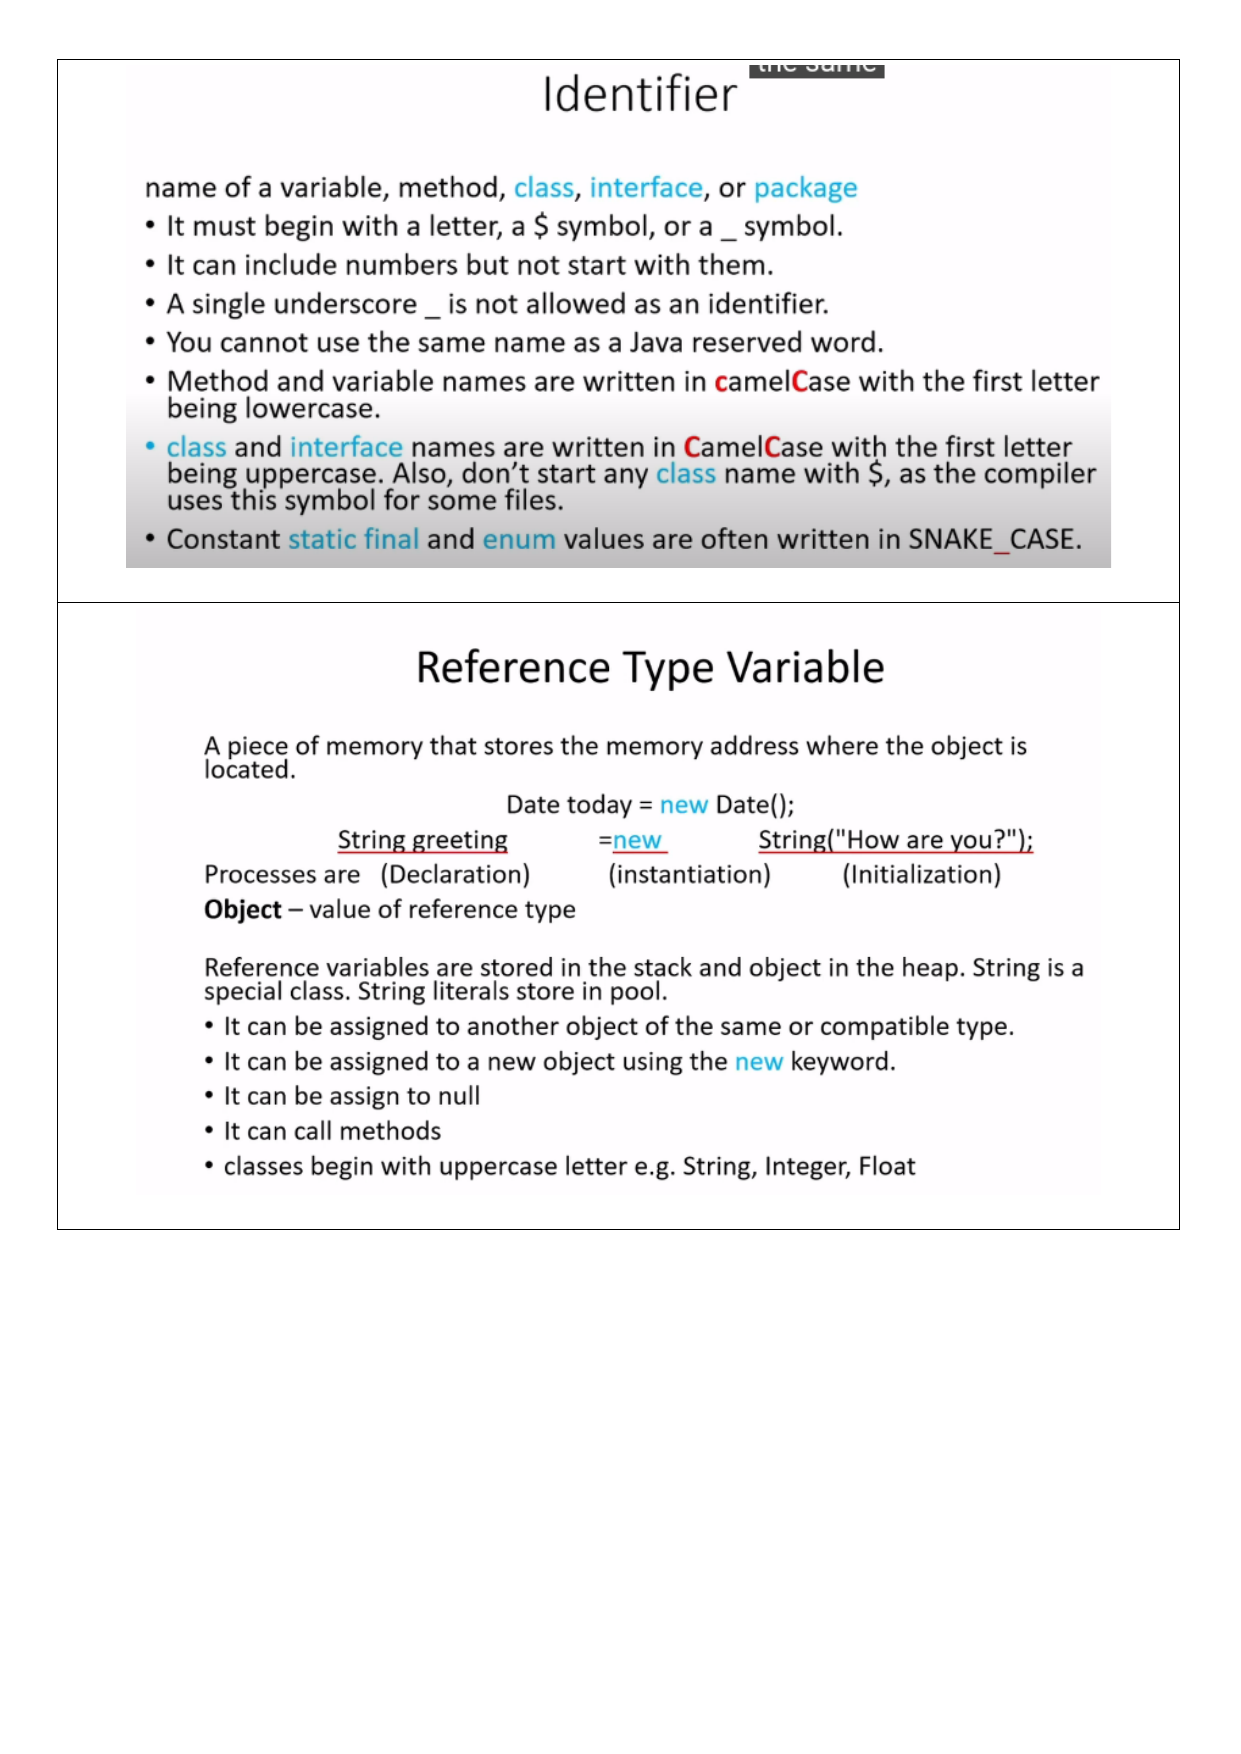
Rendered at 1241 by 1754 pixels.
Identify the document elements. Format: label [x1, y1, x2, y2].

table_cell [58, 60, 1179, 602]
table_cell [58, 603, 1179, 1229]
